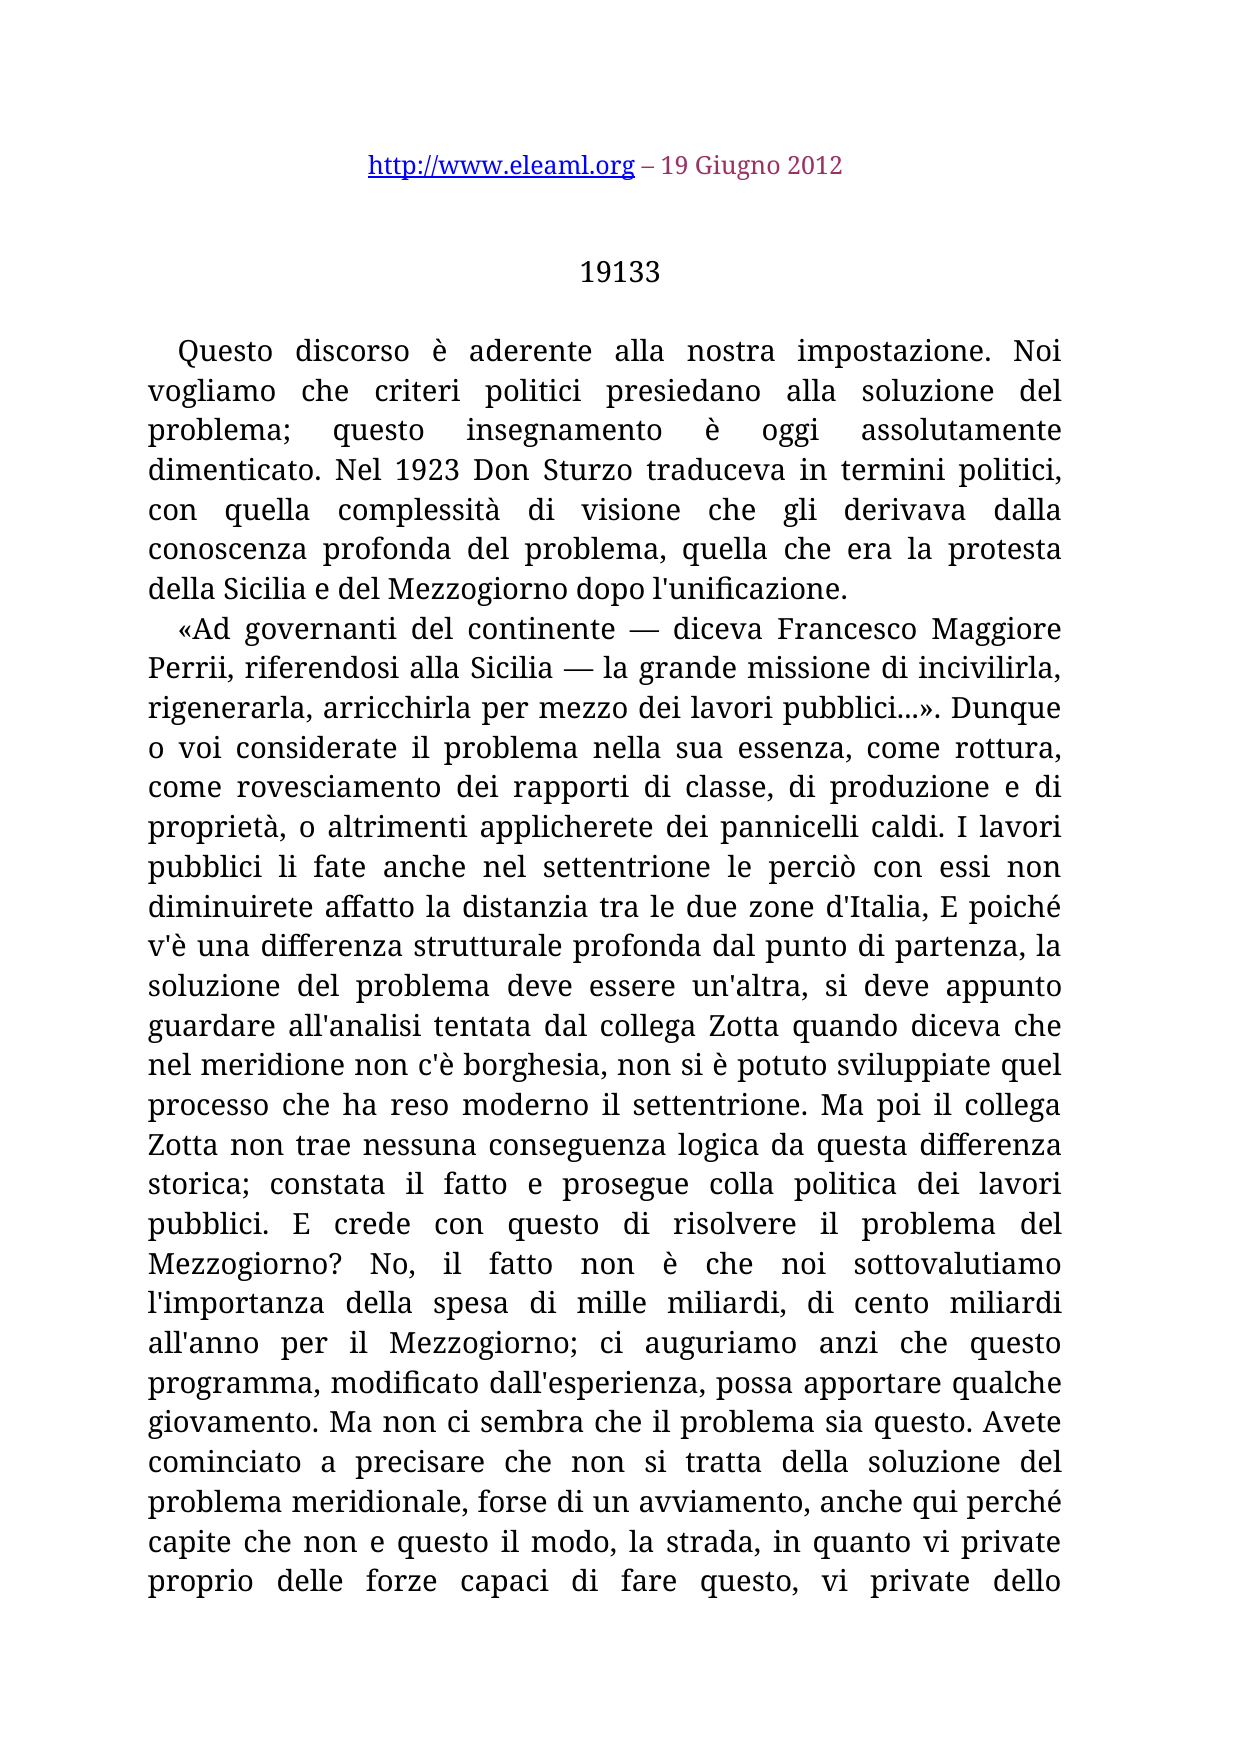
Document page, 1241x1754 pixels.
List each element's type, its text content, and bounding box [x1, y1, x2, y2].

text «Ad governanti del continente — diceva Francesco Maggiore Perrii, riferendosi alla Sicilia — la grande missione di incivilirla, rigenerarla, arricchirla per mezzo dei lavori pubblici...». Dunque o voi considerate il problema nella sua essenza, come rottura, come rovesciamento dei rapporti di classe, di produzione e di proprietà, o altrimenti applicherete dei pannicelli caldi. I lavori pubblici li fate anche nel settentrione le perciò con essi non diminuirete affatto la distanzia tra le due zone d'Italia, E poiché v'è una differenza strutturale profonda dal punto di partenza, la soluzione del problema deve essere un'altra, si deve appunto guardare all'analisi tentata dal collega Zotta quando diceva che nel meridione non c'è borghesia, non si è potuto sviluppiate quel processo che ha reso moderno il settentrione. Ma poi il collega Zotta non trae nessuna conseguenza logica da questa differenza storica; constata il fatto e prosegue colla politica dei lavori pubblici. E crede con questo di risolvere il problema del Mezzogiorno? No, il fatto non è che noi sottovalutiamo l'importanza della spesa di mille miliardi, di cento miliardi all'anno per il Mezzogiorno; ci auguriamo anzi che questo programma, modificato dall'esperienza, possa apportare qualche giovamento. Ma non ci sembra che il problema sia questo. Avete cominciato a precisare che non si tratta della soluzione del problema meridionale, forse di un avviamento, anche qui perché capite che non e questo il modo, la strada, in quanto vi private proprio delle forze capaci di fare questo, vi private dello [148, 608, 1063, 1600]
text 19133 [148, 251, 1063, 291]
text Questo discorso è aderente alla nostra impostazione. Noi vogliamo che criteri politici presiedano alla soluzione del problema; questo insegnamento è oggi assolutamente dimenticato. Nel 1923 Don Sturzo traduceva in termini politici, con quella complessità di visione che gli derivava dalla conoscenza profonda del problema, quella che era la protesta della Sicilia e del Mezzogiorno dopo l'unificazione. [148, 330, 1063, 608]
